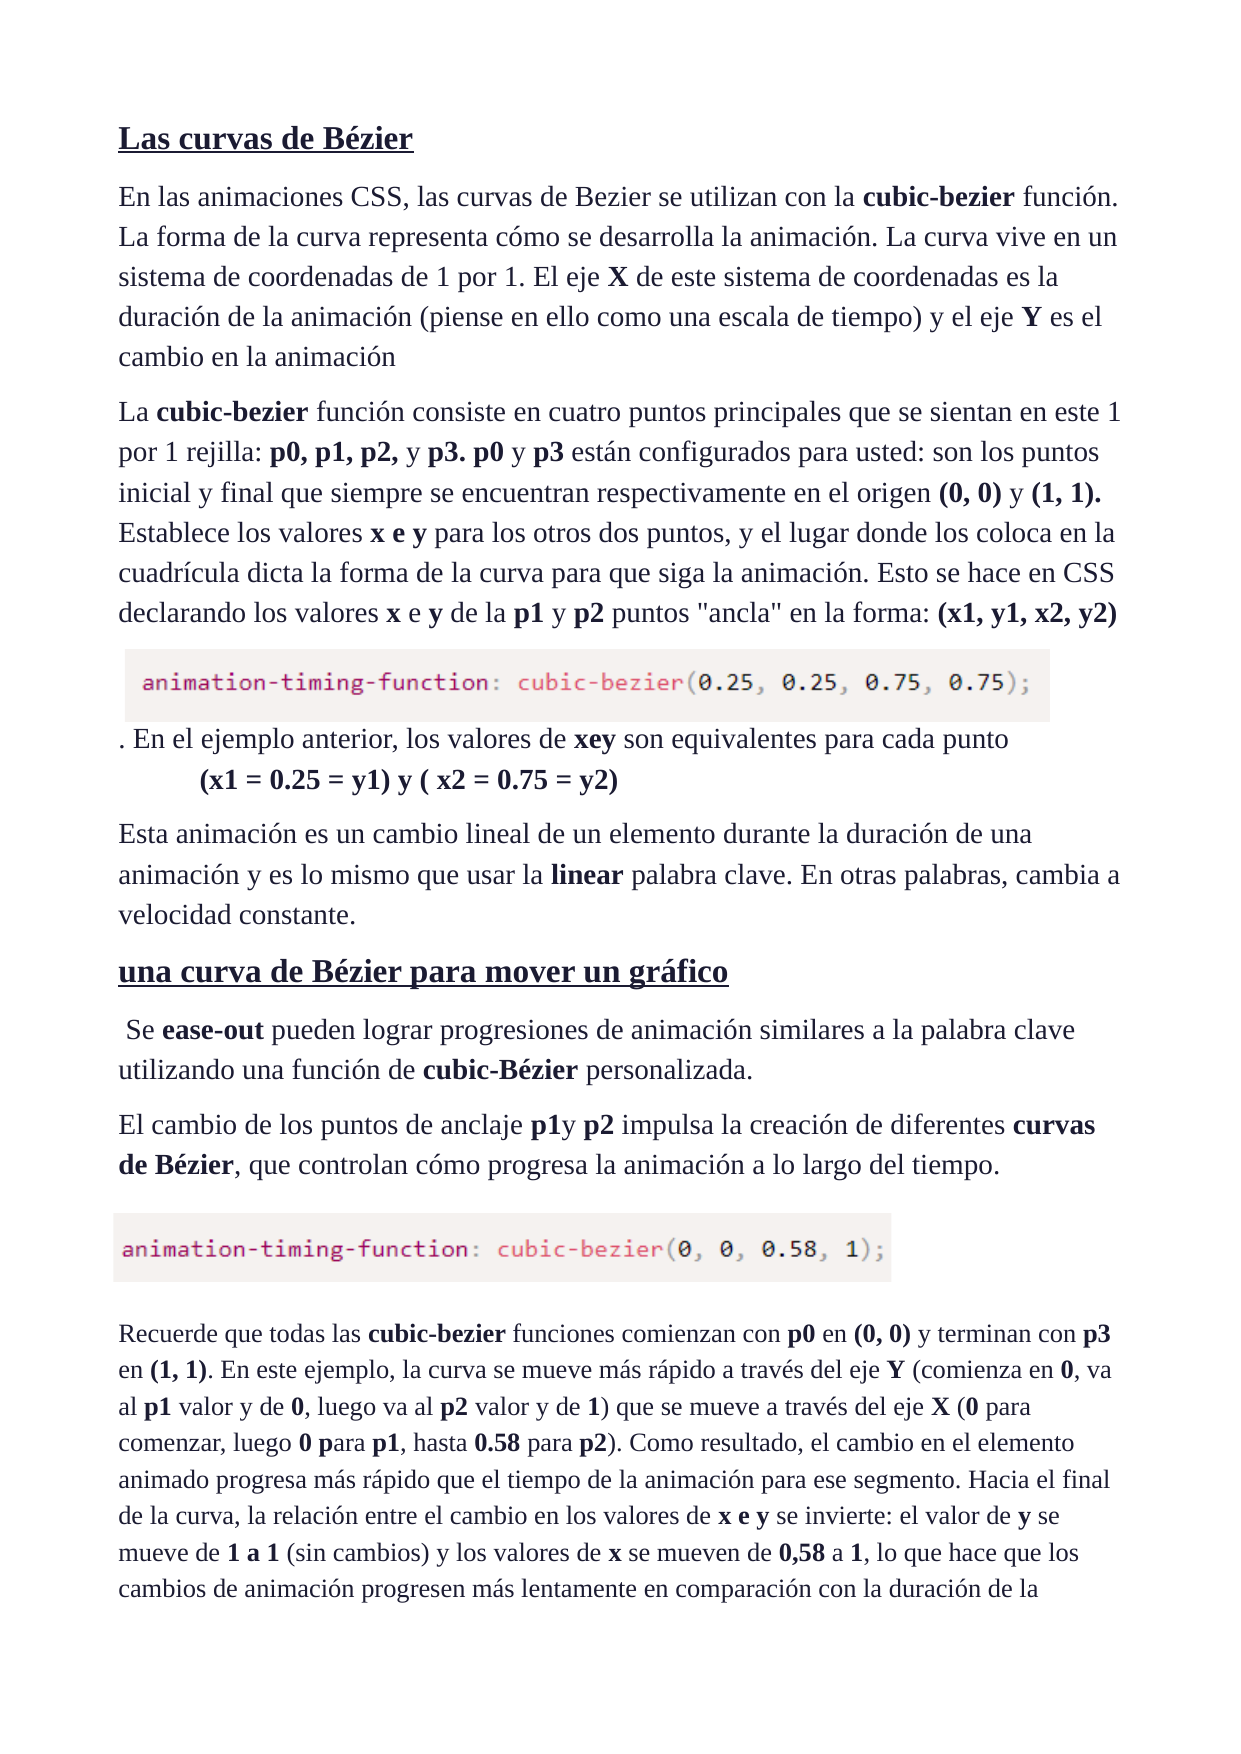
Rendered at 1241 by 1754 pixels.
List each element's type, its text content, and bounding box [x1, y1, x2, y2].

text Se ease-out pueden lograr progresiones de animación similares a la palabra clave utilizando una función de cubic-Bézier personalizada. [118, 1012, 1122, 1086]
text Esta animación es un cambio lineal de un elemento durante la duración de una animación y es lo mismo que usar la linear palabra clave. En otras palabras, cambia a velocidad constante. [118, 817, 1122, 931]
picture [124, 649, 1050, 722]
picture [113, 1213, 892, 1282]
text En las animaciones CSS, las curvas de Bezier se utilizan con la cubic-bezier función. La forma de la curva representa cómo se desarrolla la animación. La curva vive en un sistema de coordenadas de 1 por 1. El eje X de este sistema de coordenadas es la duración de la animación (piense en ello como una escala de tiempo) y el eje Y es el cambio en la animación [118, 179, 1122, 373]
text Las curvas de Bézier [118, 118, 1122, 156]
text una curva de Bézier para mover un gráfico [118, 952, 1122, 990]
text El cambio de los puntos de anclaje p1y p2 impulsa la creación de diferentes curvas de Bézier, que controlan cómo progresa la animación a lo largo del tiempo. [118, 1107, 1122, 1181]
text La cubic-bezier función consiste en cuatro puntos principales que se sientan en este 1 por 1 rejilla: p0, p1, p2, y p3. p0 y p3 están configurados para usted: son los puntos inicial y final que siempre se encuentran respectivamente en el origen (0, 0) y (1, 1). Establece los valores x e y para los otros dos puntos, y el lugar donde los coloca en la cuadrícula dicta la forma de la curva para que siga la animación. Esto se hace en CSS declarando los valores x e y de la p1 y p2 puntos "ancla" en la forma: (x1, y1, x2, y2) . En el ejemplo anterior, los valores de xey son equivalentes para cada punto (x1 = 0.25 = y1) y ( x2 = 0.75 = y2) [118, 394, 1122, 795]
text Recuerde que todas las cubic-bezier funciones comienzan con p0 en (0, 0) y terminan con p3 en (1, 1). En este ejemplo, la curva se mueve más rápido a través del eje Y (comienza en 0, va al p1 valor y de 0, luego va al p2 valor y de 1) que se mueve a través del eje X (0 para comenzar, luego 0 para p1, hasta 0.58 para p2). Como resultado, el cambio en el elemento animado progresa más rápido que el tiempo de la animación para ese segmento. Hacia el final de la curva, la relación entre el cambio en los valores de x e y se invierte: el valor de y se mueve de 1 a 1 (sin cambios) y los valores de x se mueven de 0,58 a 1, lo que hace que los cambios de animación progresen más lentamente en comparación con la duración de la [118, 1318, 1122, 1603]
